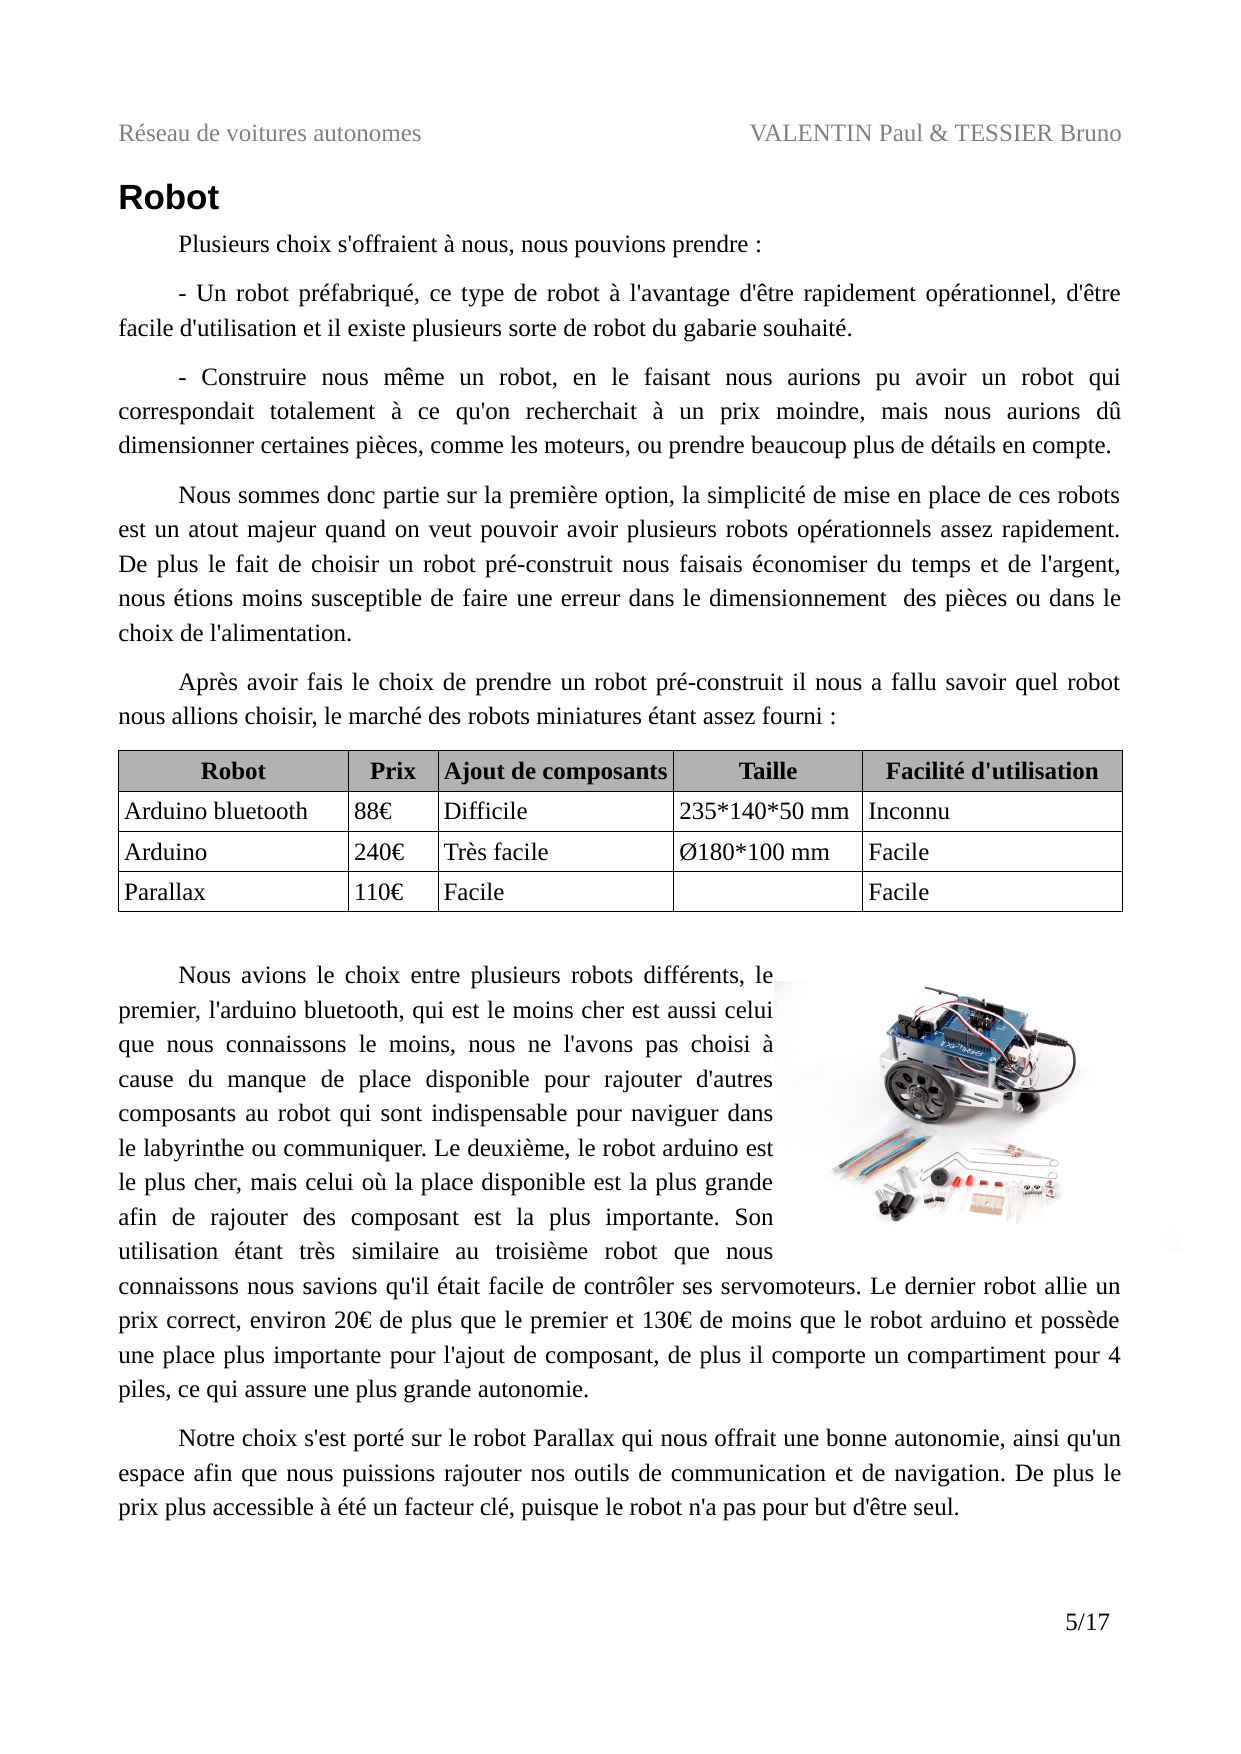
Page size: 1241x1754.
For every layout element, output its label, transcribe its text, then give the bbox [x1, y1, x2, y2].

text Après avoir fais le choix de prendre un robot pré-construit il nous a fallu savoir quel robot nous allions choisir, le marché des robots miniatures étant assez fourni : [118, 667, 1122, 730]
text Nous sommes donc partie sur la première option, la simplicité de mise en place de ces robots est un atout majeur quand on veut pouvoir avoir plusieurs robots opérationnels assez rapidement. De plus le fait de choisir un robot pré-construit nous faisais économiser du temps et de l'argent, nous étions moins susceptible de faire une erreur dans le dimensionnement des pièces ou dans le choix de l'alimentation. [118, 480, 1122, 646]
table_header Robot [119, 751, 348, 791]
text - Un robot préfabriqué, ce type de robot à l'avantage d'être rapidement opérationnel, d'être facile d'utilisation et il existe plusieurs sorte de robot du gabarie souhaité. [118, 278, 1122, 341]
table_cell Ø180*100 mm [674, 832, 862, 871]
table_cell 88€ [349, 792, 438, 831]
table_header Facilité d'utilisation [863, 751, 1122, 791]
subtitle Robot [118, 176, 1122, 217]
table_cell Arduino [119, 832, 348, 871]
table_cell Arduino bluetooth [119, 792, 348, 831]
text Plusieurs choix s'offraient à nous, nous pouvions prendre : [118, 229, 1122, 258]
table_cell 110€ [349, 872, 438, 911]
text Nous avions le choix entre plusieurs robots différents, le premier, l'arduino bluetooth, qui est le moins cher est aussi celui que nous connaissons le moins, nous ne l'avons pas choisi à cause du manque de place disponible pour rajouter d'autres composants au robot qui sont indispensable pour naviguer dans le labyrinthe ou communiquer. Le deuxième, le robot arduino est le plus cher, mais celui où la place disponible est la plus grande afin de rajouter des composant est la plus importante. Son utilisation étant très similaire au troisième robot que nous connaissons nous savions qu'il était facile de contrôler ses servomoteurs. Le dernier robot allie un prix correct, environ 20€ de plus que le premier et 130€ de moins que le robot arduino et possède une place plus importante pour l'ajout de composant, de plus il comporte un compartiment pour 4 piles, ce qui assure une plus grande autonomie. [118, 961, 1122, 1403]
picture [774, 981, 1182, 1253]
table_cell Facile [863, 832, 1122, 871]
table_cell Très facile [439, 832, 673, 871]
table_cell Facile [863, 872, 1122, 911]
table_cell Difficile [439, 792, 673, 831]
text - Construire nous même un robot, en le faisant nous aurions pu avoir un robot qui correspondait totalement à ce qu'on recherchait à un prix moindre, mais nous aurions dû dimensionner certaines pièces, comme les moteurs, ou prendre beaucoup plus de détails en compte. [118, 362, 1122, 459]
table_cell Parallax [119, 872, 348, 911]
table_cell Facile [439, 872, 673, 911]
table_cell 240€ [349, 832, 438, 871]
text Notre choix s'est porté sur le robot Parallax qui nous offrait une bonne autonomie, ainsi qu'un espace afin que nous puissions rajouter nos outils de communication et de navigation. De plus le prix plus accessible à été un facteur clé, puisque le robot n'a pas pour but d'être seul. [118, 1423, 1122, 1521]
table_cell [674, 872, 862, 911]
table_cell Inconnu [863, 792, 1122, 831]
table_header Prix [349, 751, 438, 791]
table_header Taille [674, 751, 862, 791]
table_cell 235*140*50 mm [674, 792, 862, 831]
table_header Ajout de composants [439, 751, 673, 791]
